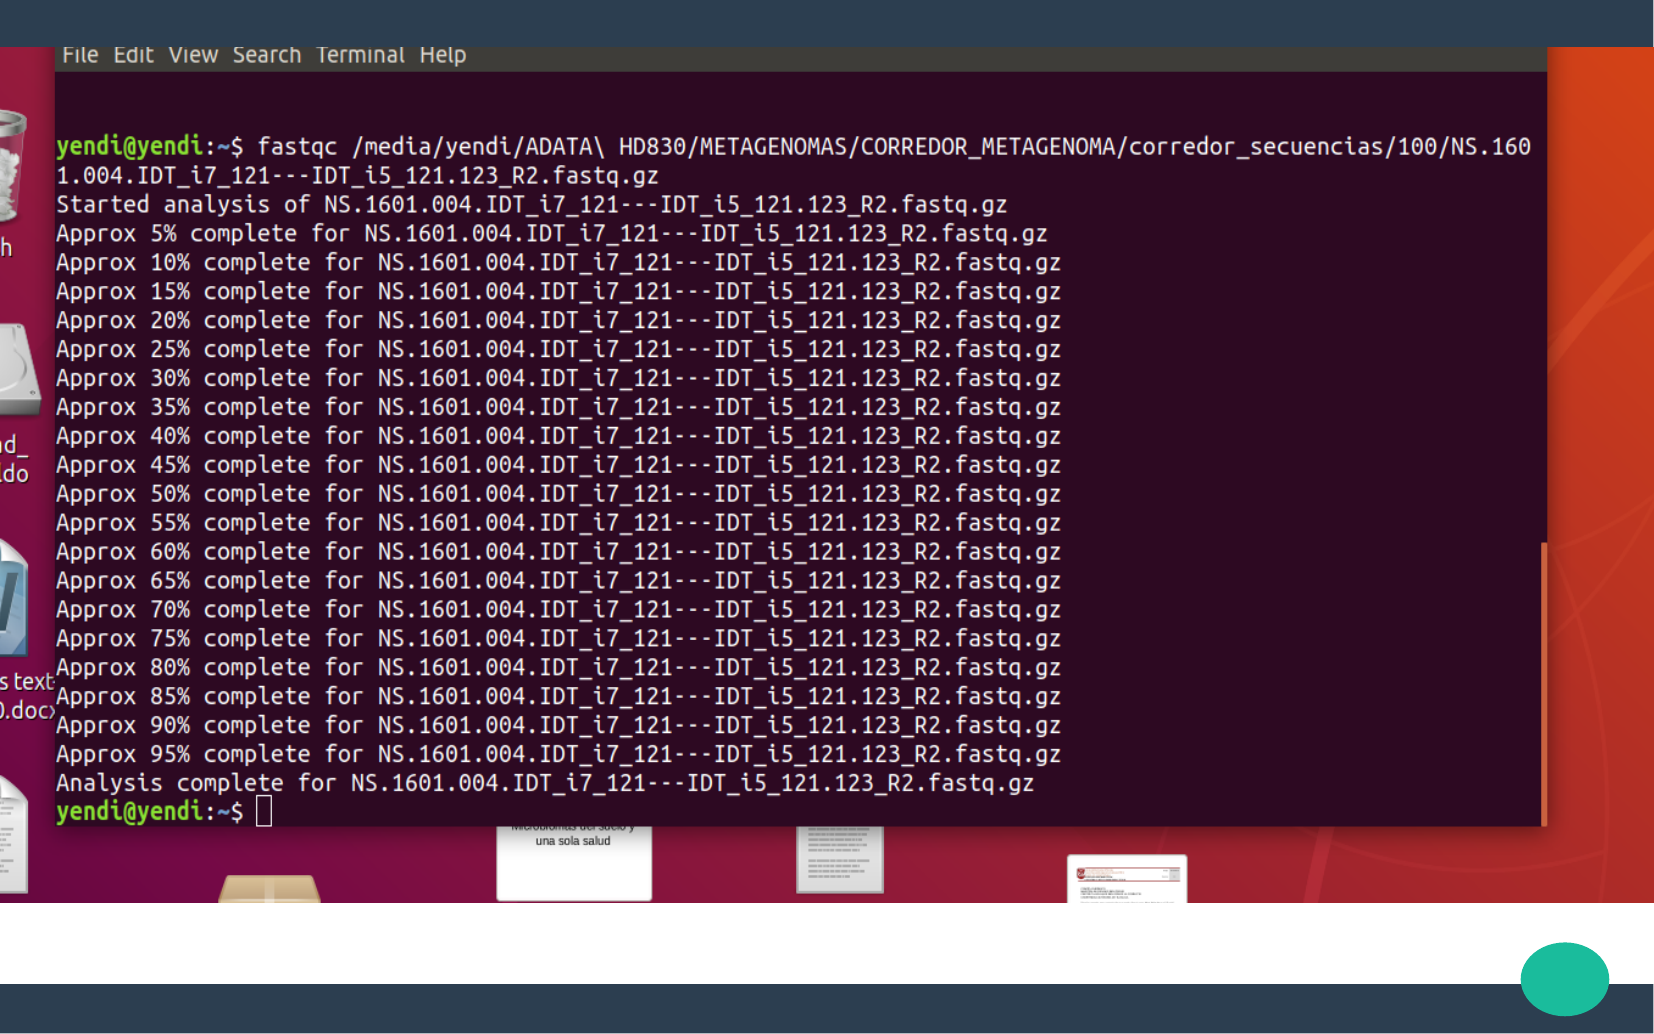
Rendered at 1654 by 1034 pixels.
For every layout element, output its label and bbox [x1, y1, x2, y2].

picture [0, 47, 1654, 903]
